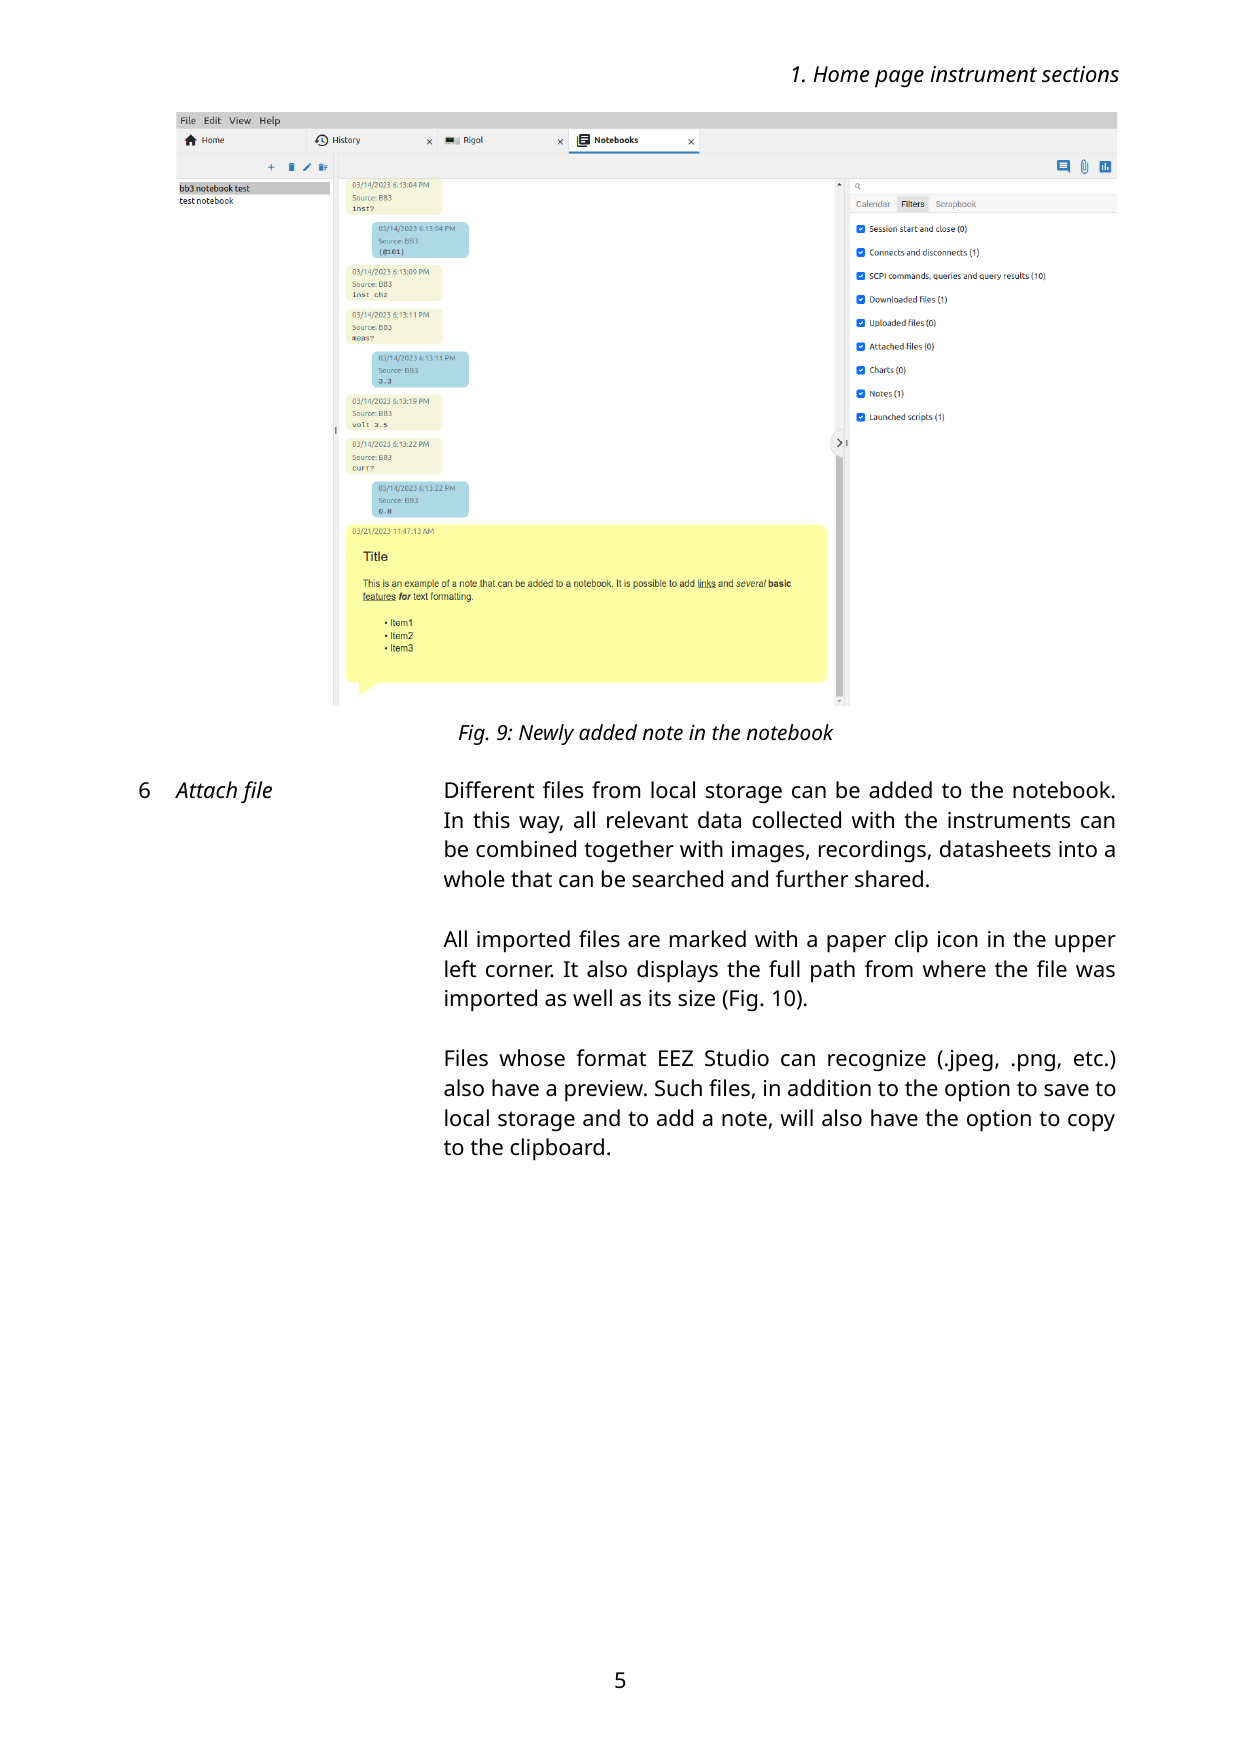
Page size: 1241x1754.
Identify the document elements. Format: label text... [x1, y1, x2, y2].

table_cell [118, 107, 171, 769]
table_cell [171, 107, 1123, 769]
table_cell 6 [118, 769, 171, 1198]
picture [176, 112, 1118, 706]
table_cell Different files from local storage can be added to the notebook. In this way, all relevant data collected with the instruments can be combined together with images, recordings, datasheets into a whole that can be searched and further shared. All imported files are marked with a paper clip icon in the upper left corner. It also displays the full path from where the file was imported as well as its size (Fig. 10). Files whose format EEZ Studio can recognize (.jpeg, .png, etc.) also have a preview. Such files, in addition to the option to save to local storage and to add a note, will also have the option to copy to the clipboard. [438, 769, 1123, 1198]
table_cell Attach file [171, 769, 438, 1198]
